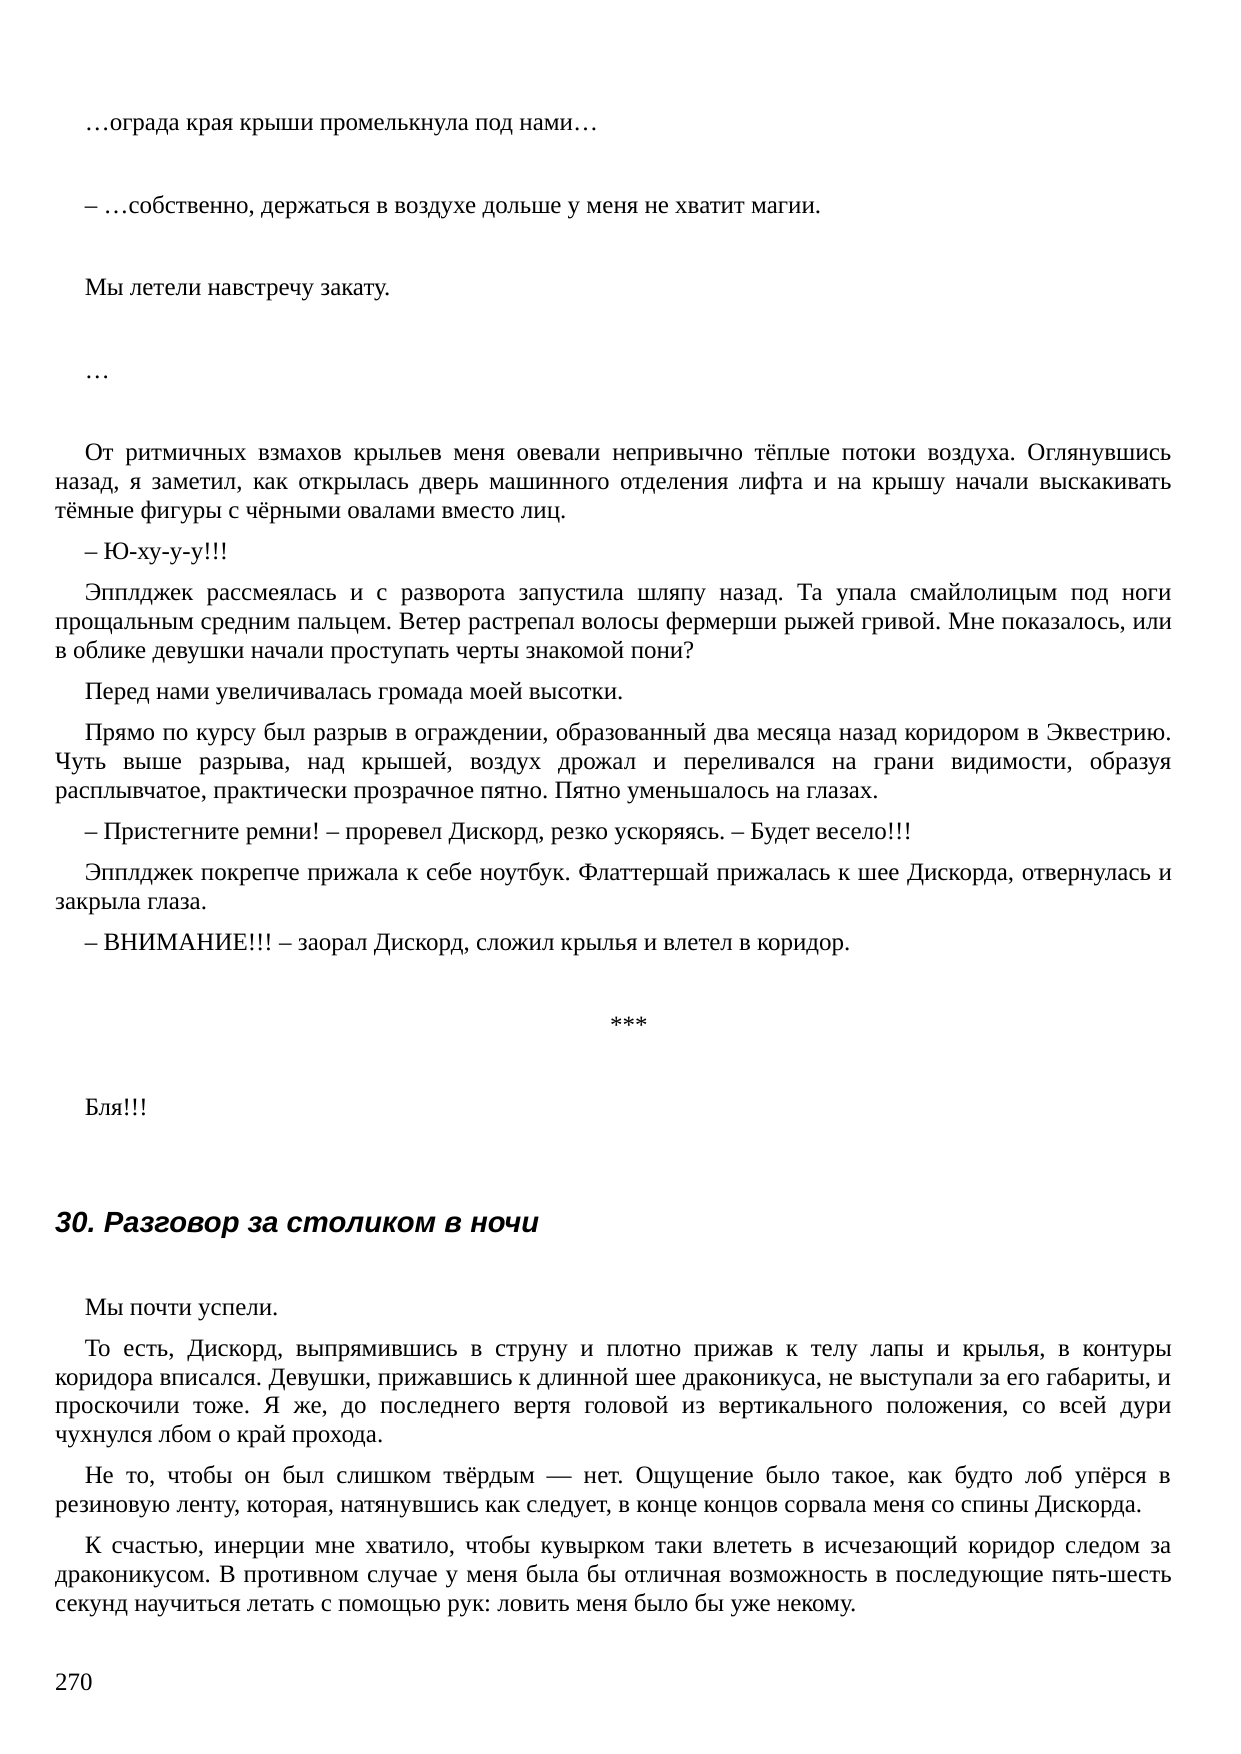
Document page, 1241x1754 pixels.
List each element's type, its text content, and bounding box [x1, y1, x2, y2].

text К счастью, инерции мне хватило, чтобы кувырком таки влететь в исчезающий коридор следом за драконикусом. В противном случае у меня была бы отличная возможность в последующие пять-шесть секунд научиться летать с помощью рук: ловить меня было бы уже некому. [55, 1531, 1173, 1617]
text – ВНИМАНИЕ!!! – заорал Дискорд, сложил крылья и влетел в коридор. [55, 927, 1173, 956]
text Перед нами увеличивалась громада моей высотки. [55, 676, 1173, 705]
text От ритмичных взмахов крыльев меня овевали непривычно тёплые потоки воздуха. Оглянувшись назад, я заметил, как открылась дверь машинного отделения лифта и на крышу начали выскакивать тёмные фигуры с чёрными овалами вместо лиц. [55, 437, 1173, 523]
text …ограда края крыши промелькнула под нами… [55, 107, 1173, 136]
text – Ю-ху-у-у!!! [55, 536, 1173, 565]
text – …собственно, держаться в воздухе дольше у меня не хватит магии. [55, 190, 1173, 218]
text Не то, чтобы он был слишком твёрдым — нет. Ощущение было такое, как будто лоб упёрся в резиновую ленту, которая, натянувшись как следует, в конце концов сорвала меня со спины Дискорда. [55, 1461, 1173, 1518]
text То есть, Дискорд, выпрямившись в струну и плотно прижав к телу лапы и крылья, в контуры коридора вписался. Девушки, прижавшись к длинной шее драконикуса, не выступали за его габариты, и проскочили тоже. Я же, до последнего вертя головой из вертикального положения, со всей дури чухнулся лбом о край прохода. [55, 1333, 1173, 1448]
text Мы почти успели. [55, 1292, 1173, 1321]
text – Пристегните ремни! – проревел Дискорд, резко ускоряясь. – Будет весело!!! [55, 816, 1173, 845]
text *** [55, 1010, 1173, 1038]
text … [55, 355, 1173, 383]
text Мы летели навстречу закату. [55, 272, 1173, 301]
text Бля!!! [55, 1092, 1173, 1121]
text Эпплджек покрепче прижала к себе ноутбук. Флаттершай прижалась к шее Дискорда, отвернулась и закрыла глаза. [55, 857, 1173, 915]
text Эпплджек рассмеялась и с разворота запустила шляпу назад. Та упала смайлолицым под ноги прощальным средним пальцем. Ветер растрепал волосы фермерши рыжей гривой. Мне показалось, или в облике девушки начали проступать черты знакомой пони? [55, 577, 1173, 663]
subtitle 30. Разговор за столиком в ночи [55, 1204, 1173, 1238]
text Прямо по курсу был разрыв в ограждении, образованный два месяца назад коридором в Эквестрию. Чуть выше разрыва, над крышей, воздух дрожал и переливался на грани видимости, образуя расплывчатое, практически прозрачное пятно. Пятно уменьшалось на глазах. [55, 717, 1173, 803]
